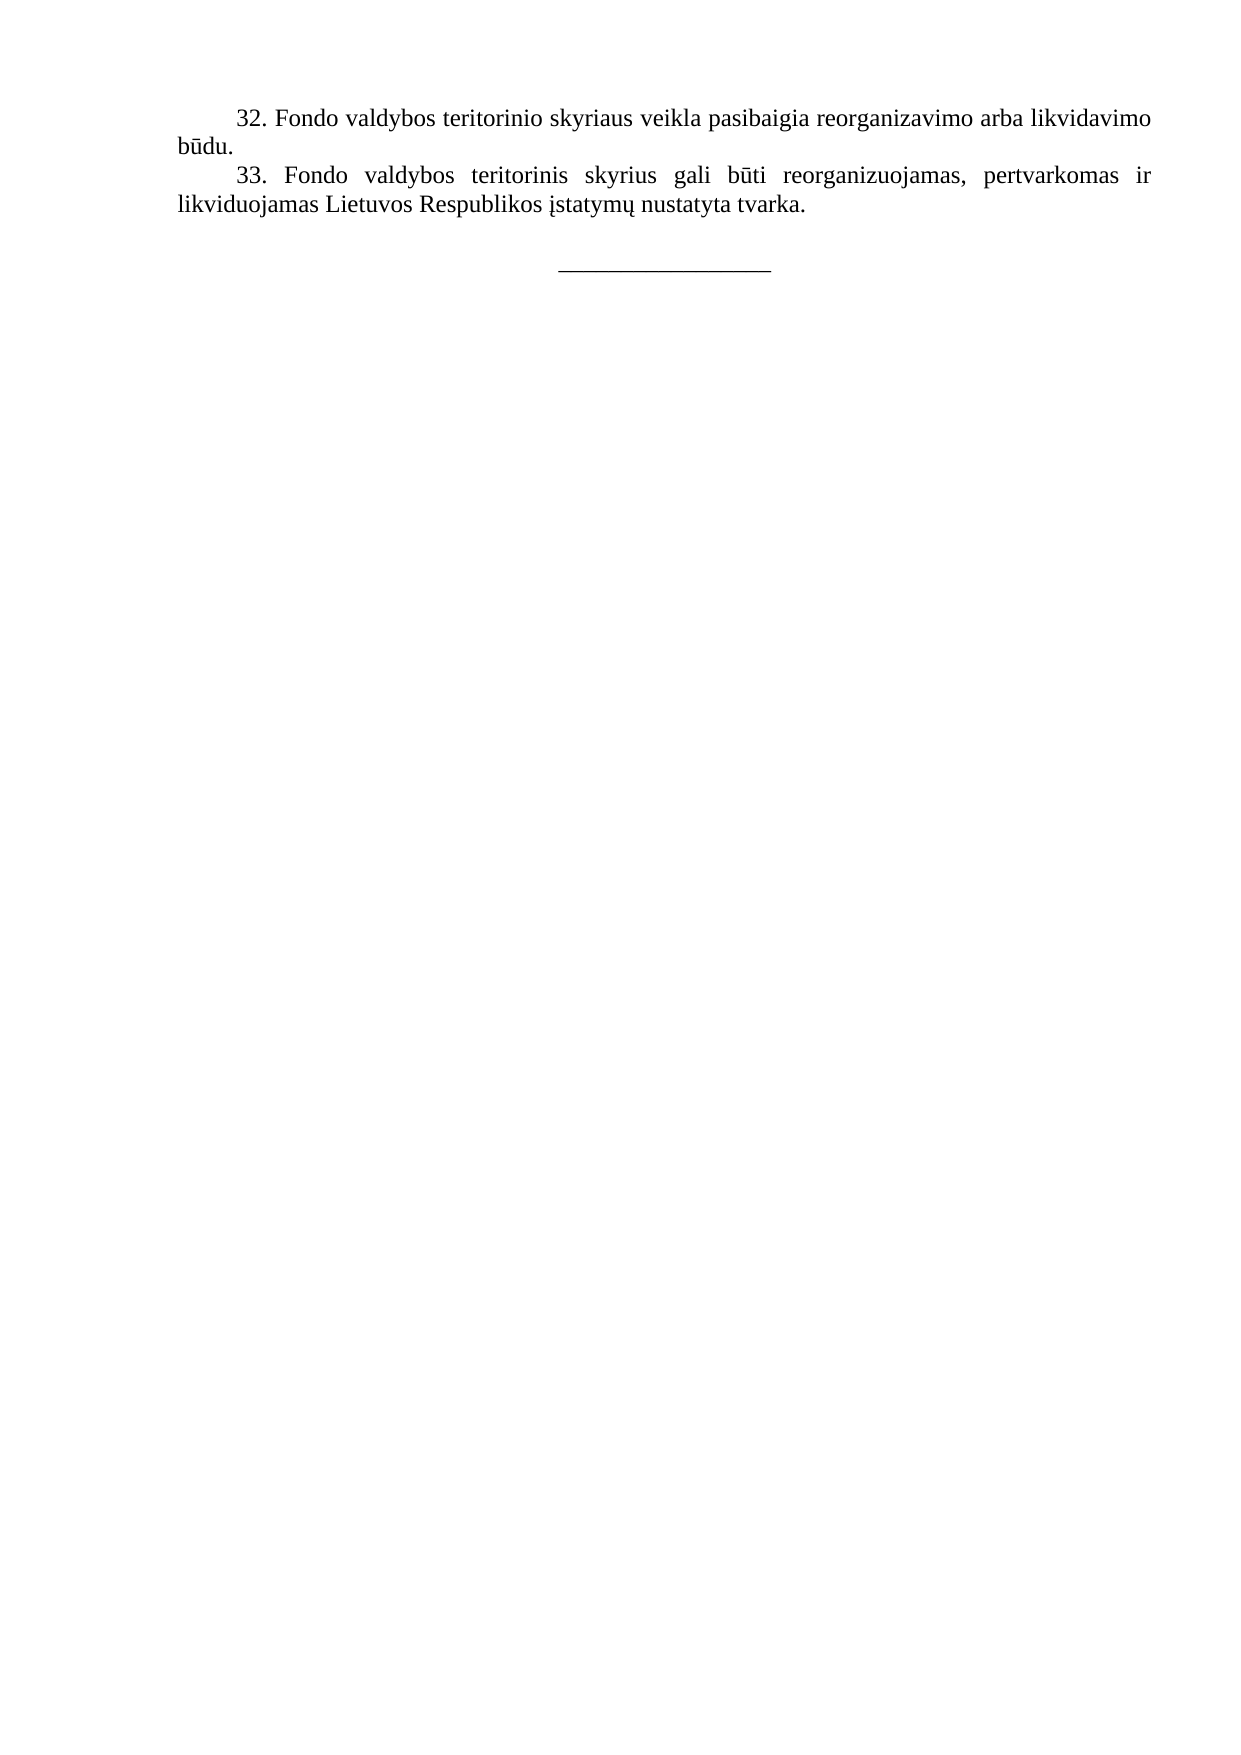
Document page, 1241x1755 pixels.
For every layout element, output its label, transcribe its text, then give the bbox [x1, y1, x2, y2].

text 33. Fondo valdybos teritorinis skyrius gali būti reorganizuojamas, pertvarkomas ir likviduojamas Lietuvos Respublikos įstatymų nustatyta tvarka. [177, 160, 1152, 218]
text 32. Fondo valdybos teritorinio skyriaus veikla pasibaigia reorganizavimo arba likvidavimo būdu. [177, 103, 1152, 160]
text _________________ [177, 246, 1152, 275]
